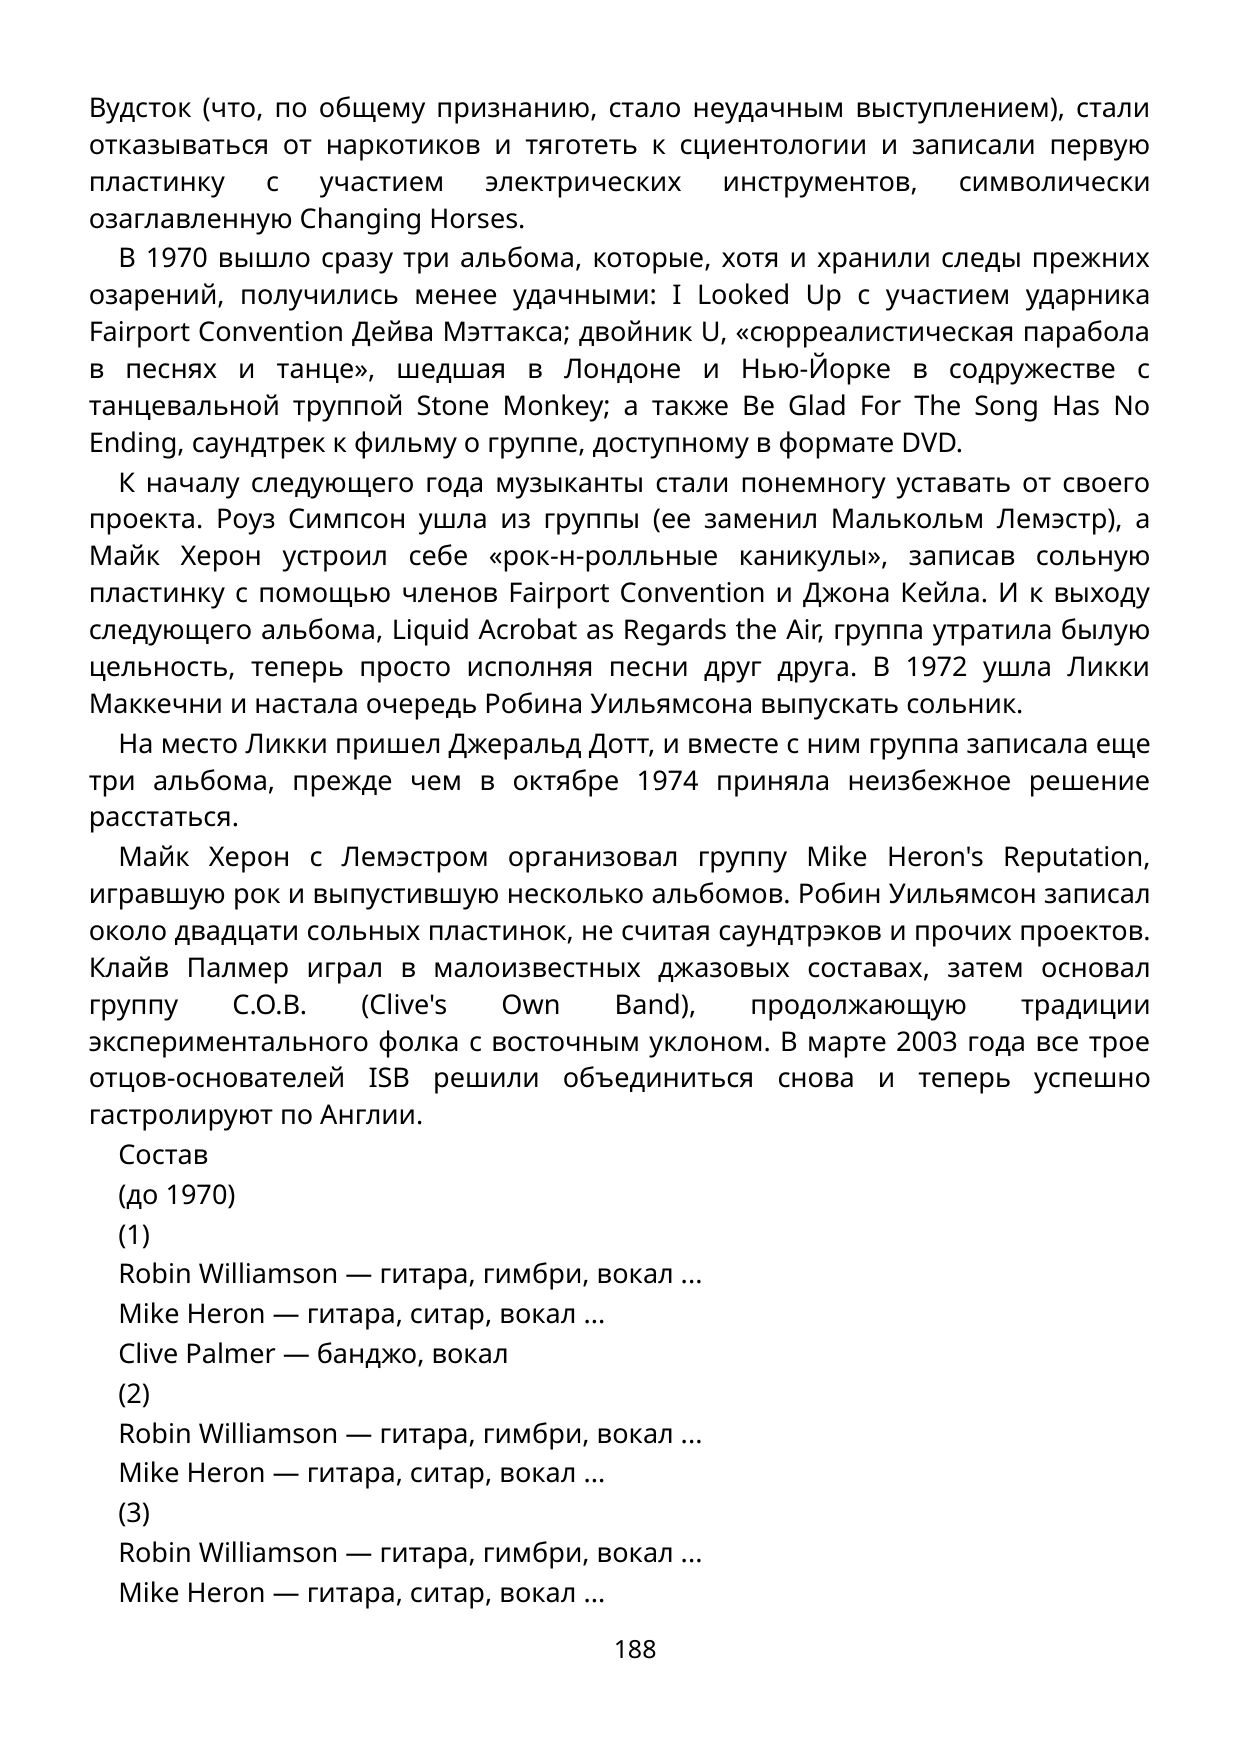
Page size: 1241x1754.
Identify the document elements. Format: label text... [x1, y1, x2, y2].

text Вудсток (что, по общему признанию, стало неудачным выступлением), стали отказываться от наркотиков и тяготеть к сциентологии и записали первую пластинку с участием электрических инструментов, символически озаглавленную Changing Horses. [88, 88, 1152, 236]
text Майк Херон с Лемэстром организовал группу Mike Heron's Reputation, игравшую рок и выпустившую несколько альбомов. Робин Уильямсон записал около двадцати сольных пластинок, не считая саундтрэков и прочих проектов. Клайв Палмер играл в малоизвестных джазовых составах, затем основал группу C.O.B. (Clive's Own Band), продолжающую традиции экспериментального фолка с восточным уклоном. В марте 2003 года все трое отцов-основателей ISB решили объединиться снова и теперь успешно гастролируют по Англии. [88, 838, 1152, 1133]
text Mike Heron — гитара, ситар, вокал ... [88, 1573, 1152, 1610]
text (2) [88, 1374, 1152, 1411]
text Robin Williamson — гитара, гимбри, вокал ... [88, 1414, 1152, 1451]
text Robin Williamson — гитара, гимбри, вокал ... [88, 1255, 1152, 1292]
text Robin Williamson — гитара, гимбри, вокал ... [88, 1533, 1152, 1570]
text К началу следующего года музыканты стали понемногу уставать от своего проекта. Роуз Симпсон ушла из группы (ее заменил Малькольм Лемэстр), а Майк Херон устроил себе «рок-н-ролльные каникулы», записав сольную пластинку с помощью членов Fairport Convention и Джона Кейла. И к выходу следующего альбома, Liquid Acrobat as Regards the Air, группа утратила былую цельность, теперь просто исполняя песни друг друга. В 1972 ушла Ликки Маккечни и настала очередь Робина Уильямсона выпускать сольник. [88, 463, 1152, 721]
text В 1970 вышло сразу три альбома, которые, хотя и хранили следы прежних озарений, получились менее удачными: I Looked Up с участием ударника Fairport Convention Дейва Мэттакса; двойник U, «сюрреалистическая парабола в песнях и танце», шедшая в Лондоне и Нью-Йорке в содружестве с танцевальной труппой Stone Monkey; а также Be Glad For The Song Has No Ending, саундтрек к фильму о группе, доступному в формате DVD. [88, 239, 1152, 460]
text (3) [88, 1494, 1152, 1531]
text Mike Heron — гитара, ситар, вокал ... [88, 1295, 1152, 1332]
text (до 1970) [88, 1175, 1152, 1212]
text (1) [88, 1215, 1152, 1252]
text Состав [88, 1136, 1152, 1172]
text Mike Heron — гитара, ситар, вокал ... [88, 1454, 1152, 1491]
text Clive Palmer — банджо, вокал [88, 1334, 1152, 1371]
text На место Ликки пришел Джеральд Дотт, и вместе с ним группа записала еще три альбома, прежде чем в октябре 1974 приняла неизбежное решение расстаться. [88, 724, 1152, 835]
